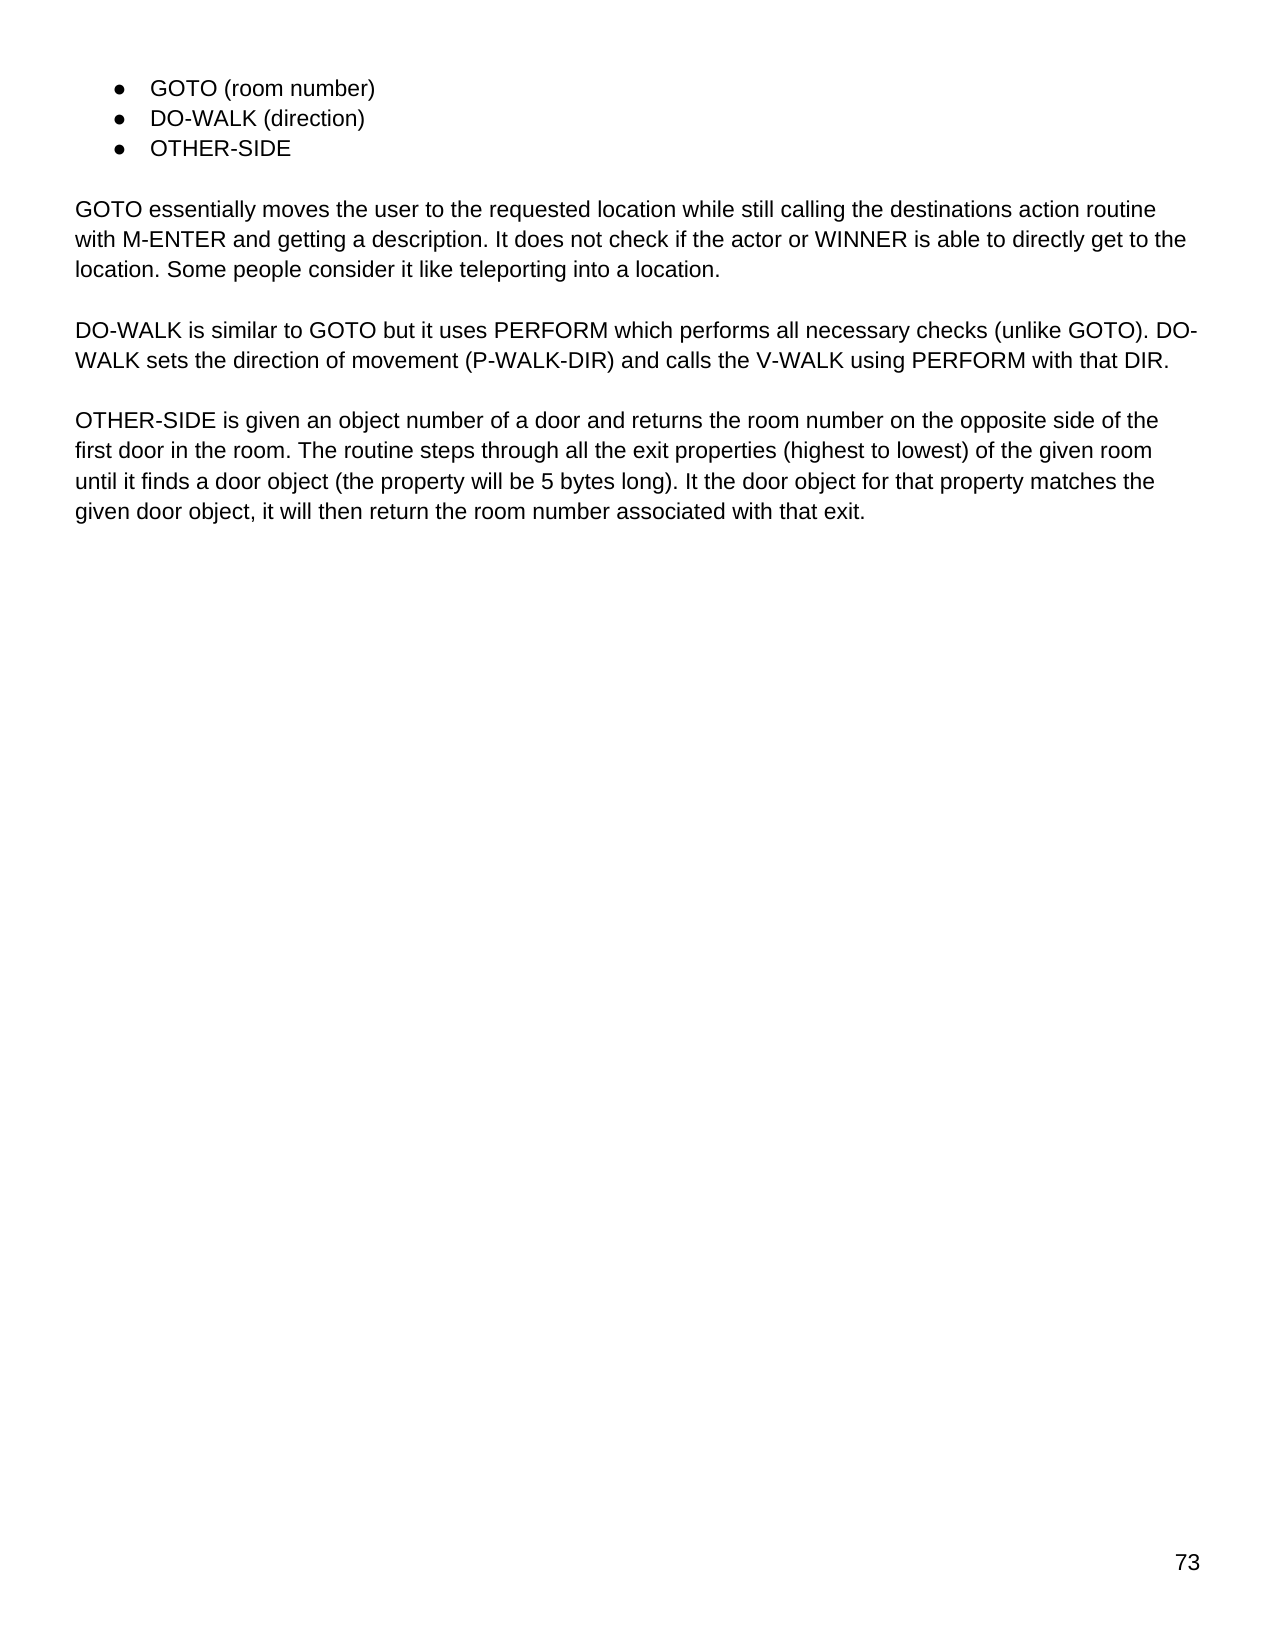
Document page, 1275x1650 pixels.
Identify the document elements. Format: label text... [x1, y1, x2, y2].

text OTHER-SIDE is given an object number of a door and returns the room number on the opposite side of the first door in the room. The routine steps through all the exit properties (highest to lowest) of the given room until it finds a door object (the property will be 5 bytes long). It the door object for that property matches the given door object, it will then return the room number associated with that exit. [75, 407, 1200, 524]
text GOTO essentially moves the user to the requested location while still calling the destinations action routine with M-ENTER and getting a description. It does not check if the actor or WINNER is able to directly get to the location. Some people consider it like teleporting into a location. [75, 196, 1200, 283]
list OTHER-SIDE [112, 135, 1200, 162]
list GOTO (room number) [112, 75, 1200, 101]
text DO-WALK is similar to GOTO but it uses PERFORM which performs all necessary checks (unlike GOTO). DO-WALK sets the direction of movement (P-WALK-DIR) and calls the V-WALK using PERFORM with that DIR. [75, 317, 1200, 373]
list DO-WALK (direction) [112, 105, 1200, 132]
